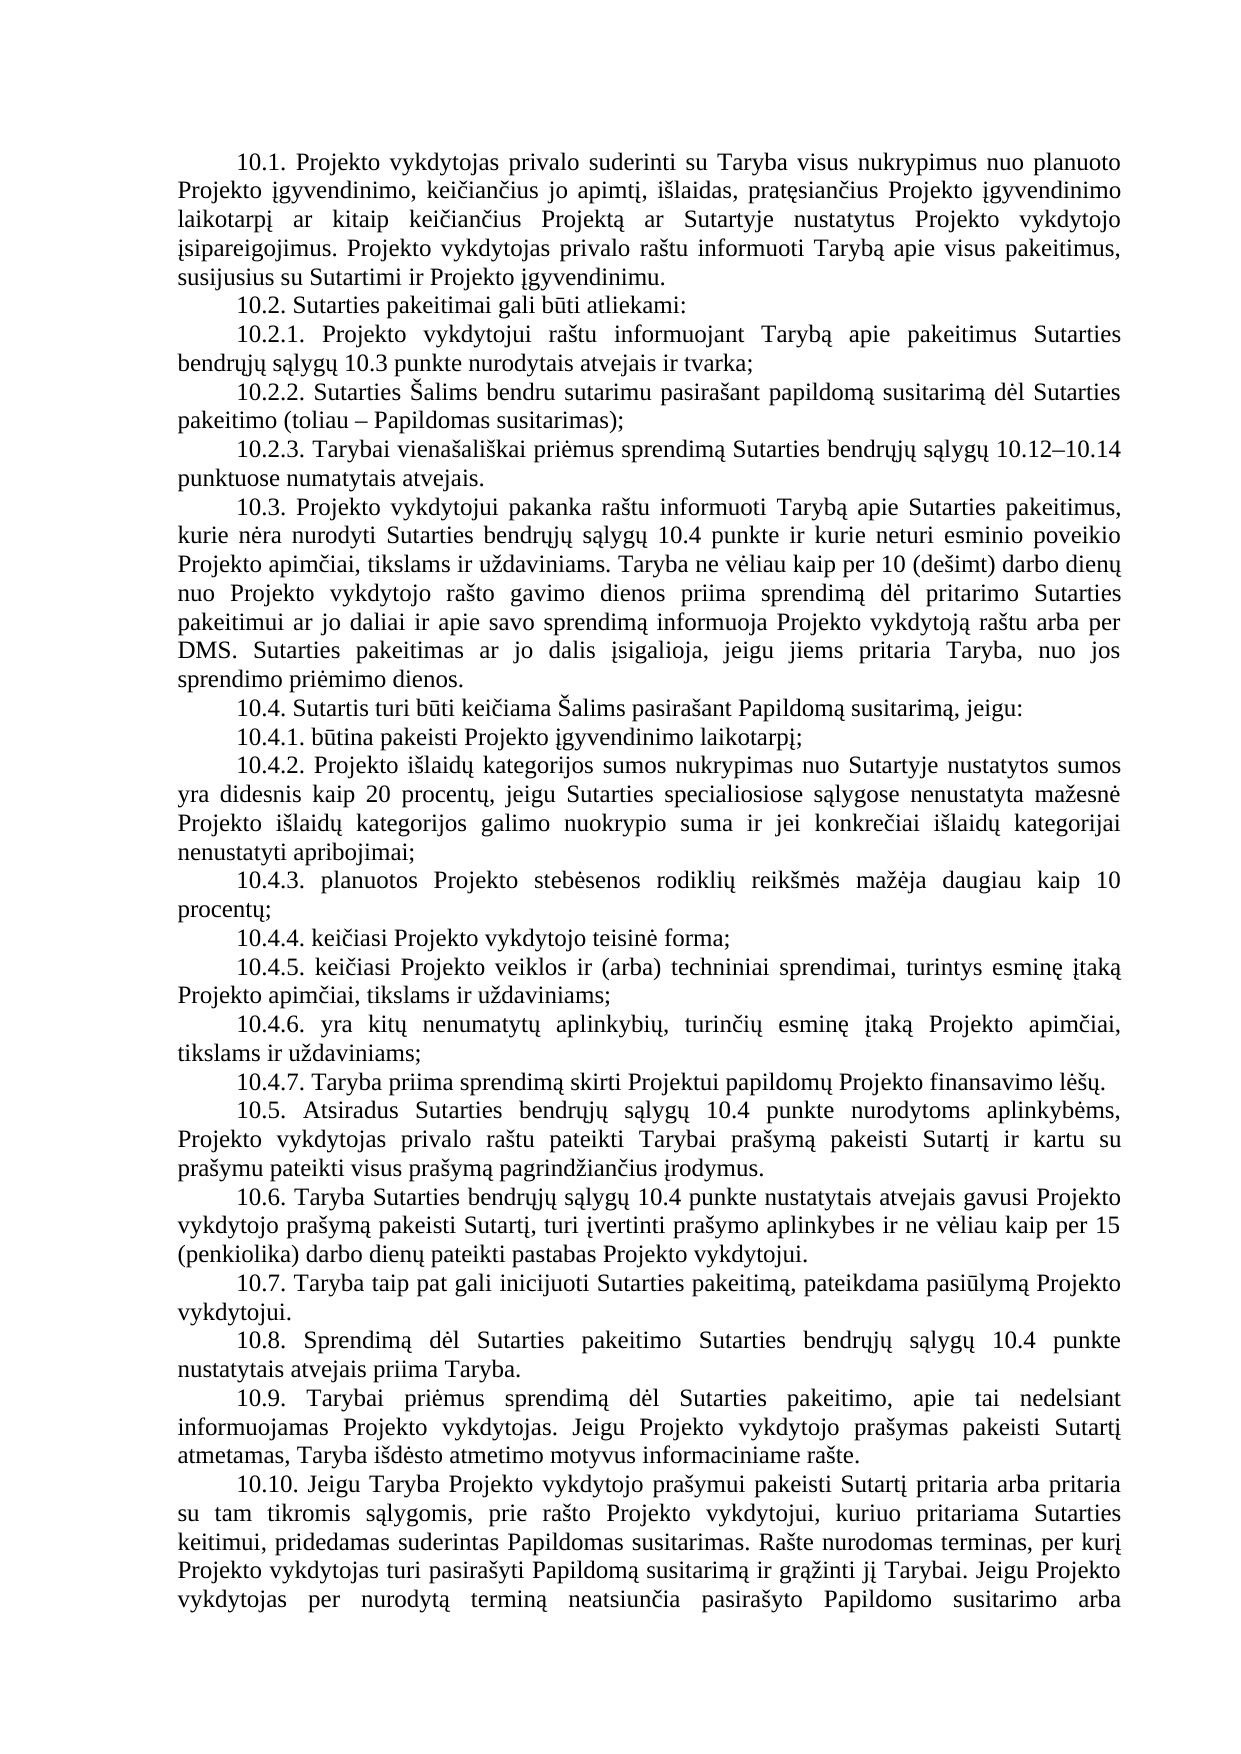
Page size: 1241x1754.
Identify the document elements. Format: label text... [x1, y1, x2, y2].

text 10.4.1. būtina pakeisti Projekto įgyvendinimo laikotarpį; [177, 722, 1122, 751]
text 10.10. Jeigu Taryba Projekto vykdytojo prašymui pakeisti Sutartį pritaria arba pritaria su tam tikromis sąlygomis, prie rašto Projekto vykdytojui, kuriuo pritariama Sutarties keitimui, pridedamas suderintas Papildomas susitarimas. Rašte nurodomas terminas, per kurį Projekto vykdytojas turi pasirašyti Papildomą susitarimą ir grąžinti jį Tarybai. Jeigu Projekto vykdytojas per nurodytą terminą neatsiunčia pasirašyto Papildomo susitarimo arba [177, 1469, 1122, 1613]
text 10.3. Projekto vykdytojui pakanka raštu informuoti Tarybą apie Sutarties pakeitimus, kurie nėra nurodyti Sutarties bendrųjų sąlygų 10.4 punkte ir kurie neturi esminio poveikio Projekto apimčiai, tikslams ir uždaviniams. Taryba ne vėliau kaip per 10 (dešimt) darbo dienų nuo Projekto vykdytojo rašto gavimo dienos priima sprendimą dėl pritarimo Sutarties pakeitimui ar jo daliai ir apie savo sprendimą informuoja Projekto vykdytoją raštu arba per DMS. Sutarties pakeitimas ar jo dalis įsigalioja, jeigu jiems pritaria Taryba, nuo jos sprendimo priėmimo dienos. [177, 492, 1122, 693]
text 10.2.3. Tarybai vienašališkai priėmus sprendimą Sutarties bendrųjų sąlygų 10.12–10.14 punktuose numatytais atvejais. [177, 434, 1122, 492]
text 10.4.2. Projekto išlaidų kategorijos sumos nukrypimas nuo Sutartyje nustatytos sumos yra didesnis kaip 20 procentų, jeigu Sutarties specialiosiose sąlygose nenustatyta mažesnė Projekto išlaidų kategorijos galimo nuokrypio suma ir jei konkrečiai išlaidų kategorijai nenustatyti apribojimai; [177, 751, 1122, 866]
text 10.2.1. Projekto vykdytojui raštu informuojant Tarybą apie pakeitimus Sutarties bendrųjų sąlygų 10.3 punkte nurodytais atvejais ir tvarka; [177, 319, 1122, 377]
text 10.5. Atsiradus Sutarties bendrųjų sąlygų 10.4 punkte nurodytoms aplinkybėms, Projekto vykdytojas privalo raštu pateikti Tarybai prašymą pakeisti Sutartį ir kartu su prašymu pateikti visus prašymą pagrindžiančius įrodymus. [177, 1096, 1122, 1182]
text 10.4.5. keičiasi Projekto veiklos ir (arba) techniniai sprendimai, turintys esminę įtaką Projekto apimčiai, tikslams ir uždaviniams; [177, 952, 1122, 1009]
text 10.4.6. yra kitų nenumatytų aplinkybių, turinčių esminę įtaką Projekto apimčiai, tikslams ir uždaviniams; [177, 1009, 1122, 1067]
text 10.4.3. planuotos Projekto stebėsenos rodiklių reikšmės mažėja daugiau kaip 10 procentų; [177, 866, 1122, 923]
text 10.6. Taryba Sutarties bendrųjų sąlygų 10.4 punkte nustatytais atvejais gavusi Projekto vykdytojo prašymą pakeisti Sutartį, turi įvertinti prašymo aplinkybes ir ne vėliau kaip per 15 (penkiolika) darbo dienų pateikti pastabas Projekto vykdytojui. [177, 1182, 1122, 1268]
text 10.7. Taryba taip pat gali inicijuoti Sutarties pakeitimą, pateikdama pasiūlymą Projekto vykdytojui. [177, 1268, 1122, 1326]
text 10.4.4. keičiasi Projekto vykdytojo teisinė forma; [177, 923, 1122, 952]
text 10.9. Tarybai priėmus sprendimą dėl Sutarties pakeitimo, apie tai nedelsiant informuojamas Projekto vykdytojas. Jeigu Projekto vykdytojo prašymas pakeisti Sutartį atmetamas, Taryba išdėsto atmetimo motyvus informaciniame rašte. [177, 1383, 1122, 1469]
text 10.1. Projekto vykdytojas privalo suderinti su Taryba visus nukrypimus nuo planuoto Projekto įgyvendinimo, keičiančius jo apimtį, išlaidas, pratęsiančius Projekto įgyvendinimo laikotarpį ar kitaip keičiančius Projektą ar Sutartyje nustatytus Projekto vykdytojo įsipareigojimus. Projekto vykdytojas privalo raštu informuoti Tarybą apie visus pakeitimus, susijusius su Sutartimi ir Projekto įgyvendinimu. [177, 147, 1122, 291]
text 10.8. Sprendimą dėl Sutarties pakeitimo Sutarties bendrųjų sąlygų 10.4 punkte nustatytais atvejais priima Taryba. [177, 1326, 1122, 1383]
text 10.4.7. Taryba priima sprendimą skirti Projektui papildomų Projekto finansavimo lėšų. [177, 1067, 1122, 1096]
text 10.4. Sutartis turi būti keičiama Šalims pasirašant Papildomą susitarimą, jeigu: [177, 693, 1122, 722]
text 10.2. Sutarties pakeitimai gali būti atliekami: [177, 291, 1122, 319]
text 10.2.2. Sutarties Šalims bendru sutarimu pasirašant papildomą susitarimą dėl Sutarties pakeitimo (toliau – Papildomas susitarimas); [177, 377, 1122, 434]
